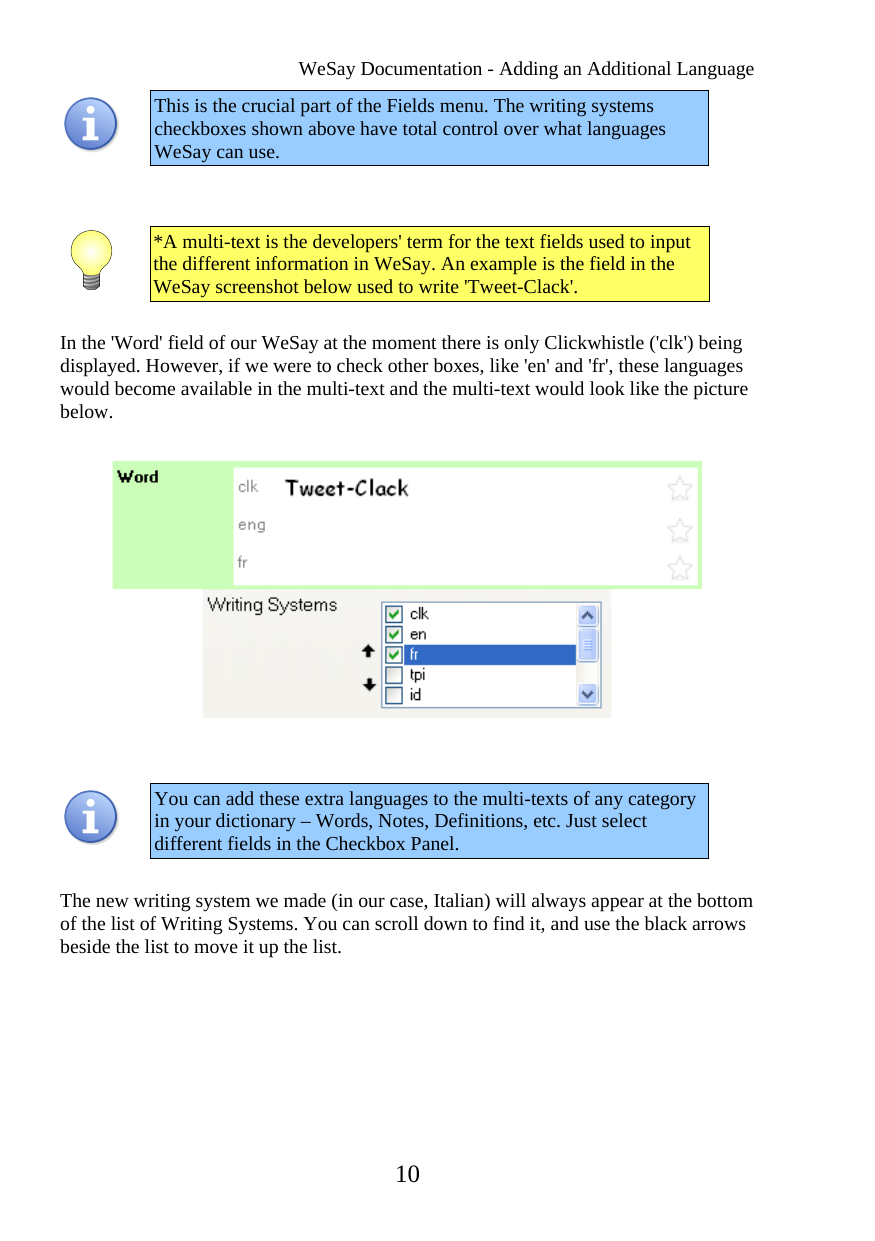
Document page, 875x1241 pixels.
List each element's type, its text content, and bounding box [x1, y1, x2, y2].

picture [60, 786, 121, 847]
picture [60, 229, 121, 290]
text In the 'Word' field of our WeSay at the moment there is only Clickwhistle ('clk') being displayed. However, if we were to check other boxes, like 'en' and 'fr', these languages would become available in the multi-text and the multi-text would look like the picture below. [60, 331, 754, 422]
picture [60, 93, 121, 154]
text *A multi-text is the developers' term for the text fields used to input the different information in WeSay. An example is the field in the WeSay screenshot below used to write 'Tweet-Clack'. [151, 227, 709, 301]
text This is the crucial part of the Fields menu. The writing systems checkboxes shown above have total control over what languages WeSay can use. [151, 91, 708, 165]
text You can add these extra languages to the multi-texts of any category in your dictionary – Words, Notes, Definitions, etc. Just select different fields in the Checkbox Panel. [151, 784, 708, 858]
picture [112, 461, 702, 718]
text The new writing system we made (in our case, Italian) will always appear at the bottom of the list of Writing Systems. You can scroll down to find it, and use the black arrows beside the list to move it up the list. [60, 889, 754, 958]
